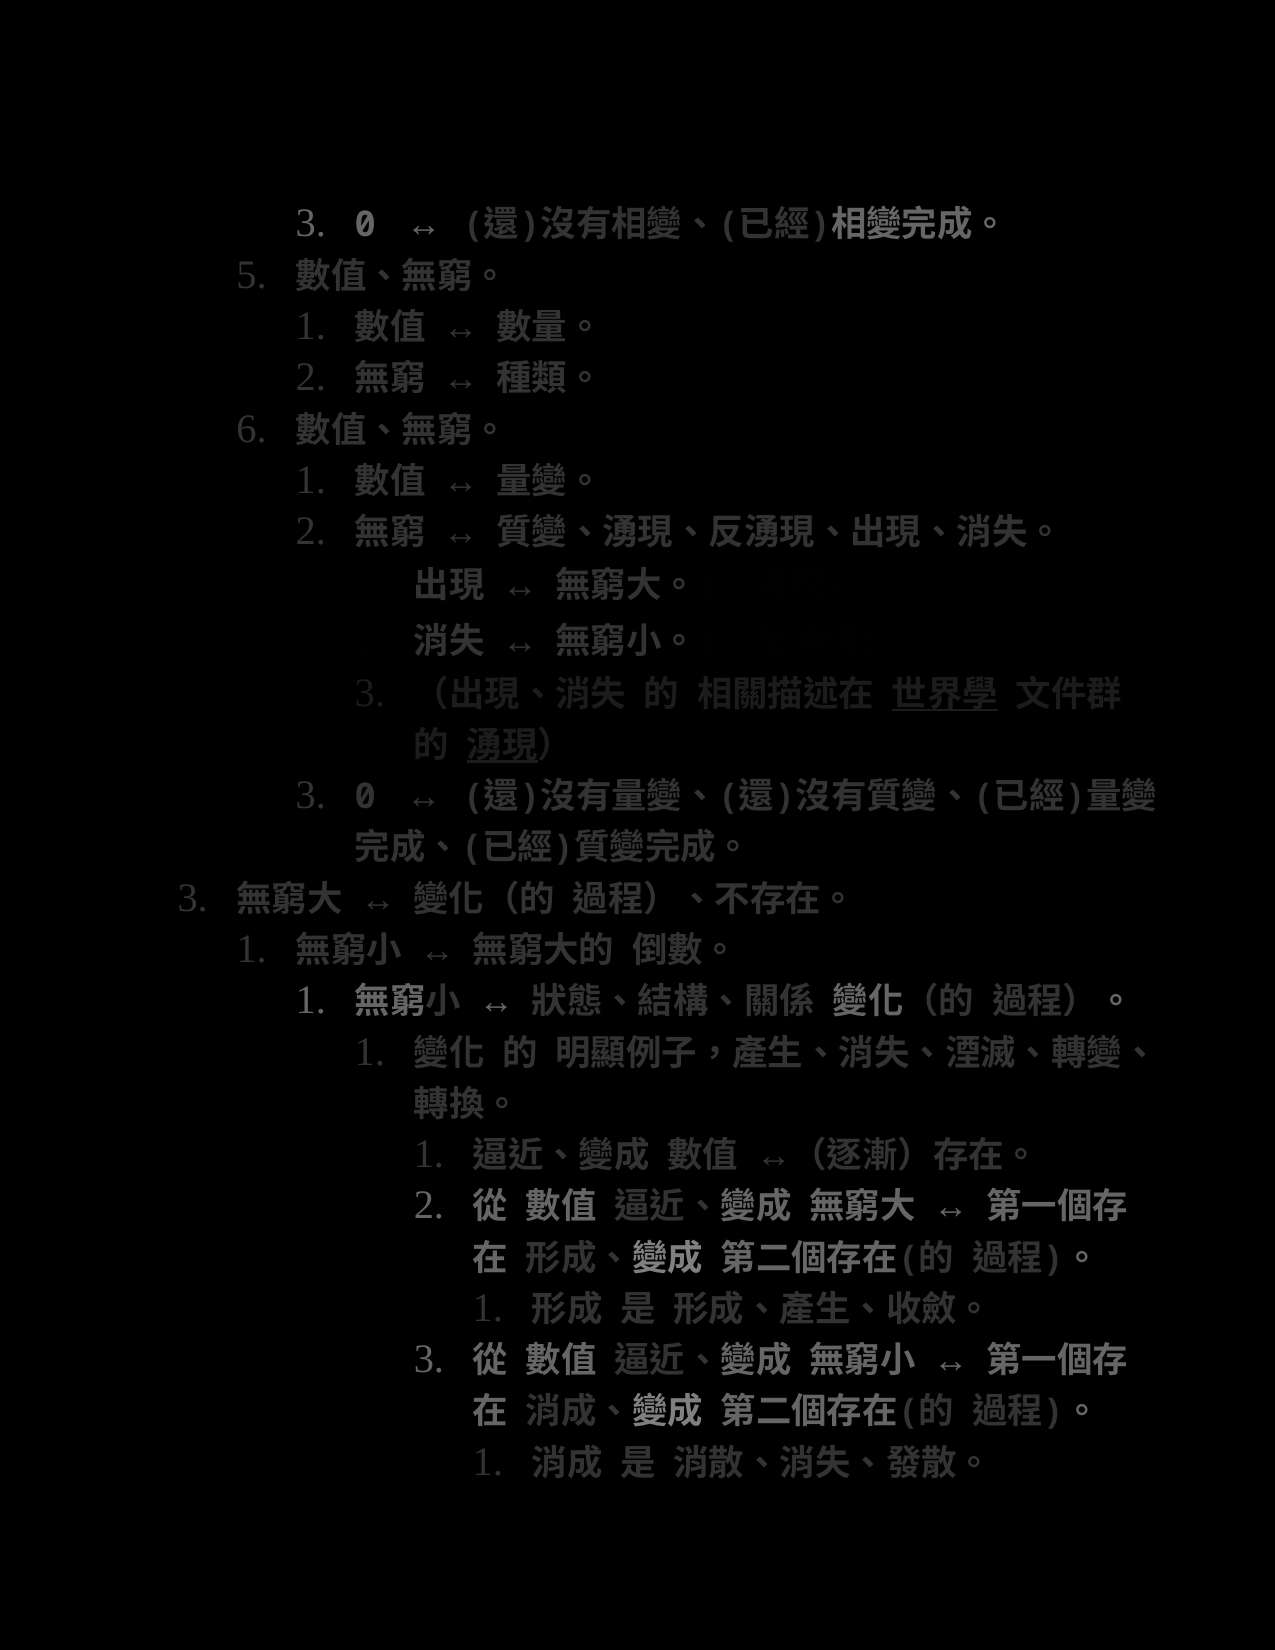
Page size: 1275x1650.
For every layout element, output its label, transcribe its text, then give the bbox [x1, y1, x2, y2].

list 從 數值 逼近、變成 無窮小 ↔ 第一個存在 消成、變成 第二個存在(的 過程)。 [413, 1331, 1157, 1434]
list 數值 ↔ 數量。 [295, 298, 1157, 350]
list 0 ↔ (還)沒有量變、(還)沒有質變、(已經)量變完成、(已經)質變完成。 [295, 767, 1157, 870]
list 消失 ↔ 無窮小。{、反湧現} [354, 610, 1157, 665]
list 無窮 ↔ 種類。 [295, 350, 1157, 401]
list 無窮小 ↔ 狀態、結構、關係 變化（的 過程）。 [295, 973, 1157, 1024]
list 無窮大 ↔ 變化（的 過程）、不存在。 [177, 870, 1157, 921]
list 逼近、變成 數值 ↔（逐漸）存在。 [413, 1126, 1157, 1178]
list 形成 是 形成、產生、收斂。 [472, 1280, 1157, 1331]
list 從 數值 逼近、變成 無窮大 ↔ 第一個存在 形成、變成 第二個存在(的 過程)。 [413, 1178, 1157, 1280]
list 變化 的 明顯例子，產生、消失、湮滅、轉變、轉換。 [354, 1024, 1157, 1126]
list 0 ↔ (還)沒有相變、(已經)相變完成。 [295, 196, 1157, 247]
list 數值 ↔ 量變。 [295, 452, 1157, 503]
list 數值、無窮。 [236, 247, 1157, 298]
list 數值、無窮。 [236, 401, 1157, 452]
list 無窮 ↔ 質變、湧現、反湧現、出現、消失。 [295, 503, 1157, 555]
list 出現 ↔ 無窮大。{、湧現} [354, 555, 1157, 610]
list （出現、消失 的 相關描述在 世界學 文件群的 湧現） [354, 665, 1157, 767]
list 無窮小 ↔ 無窮大的 倒數。 [236, 921, 1157, 973]
list 消成 是 消散、消失、發散。 [472, 1434, 1157, 1485]
